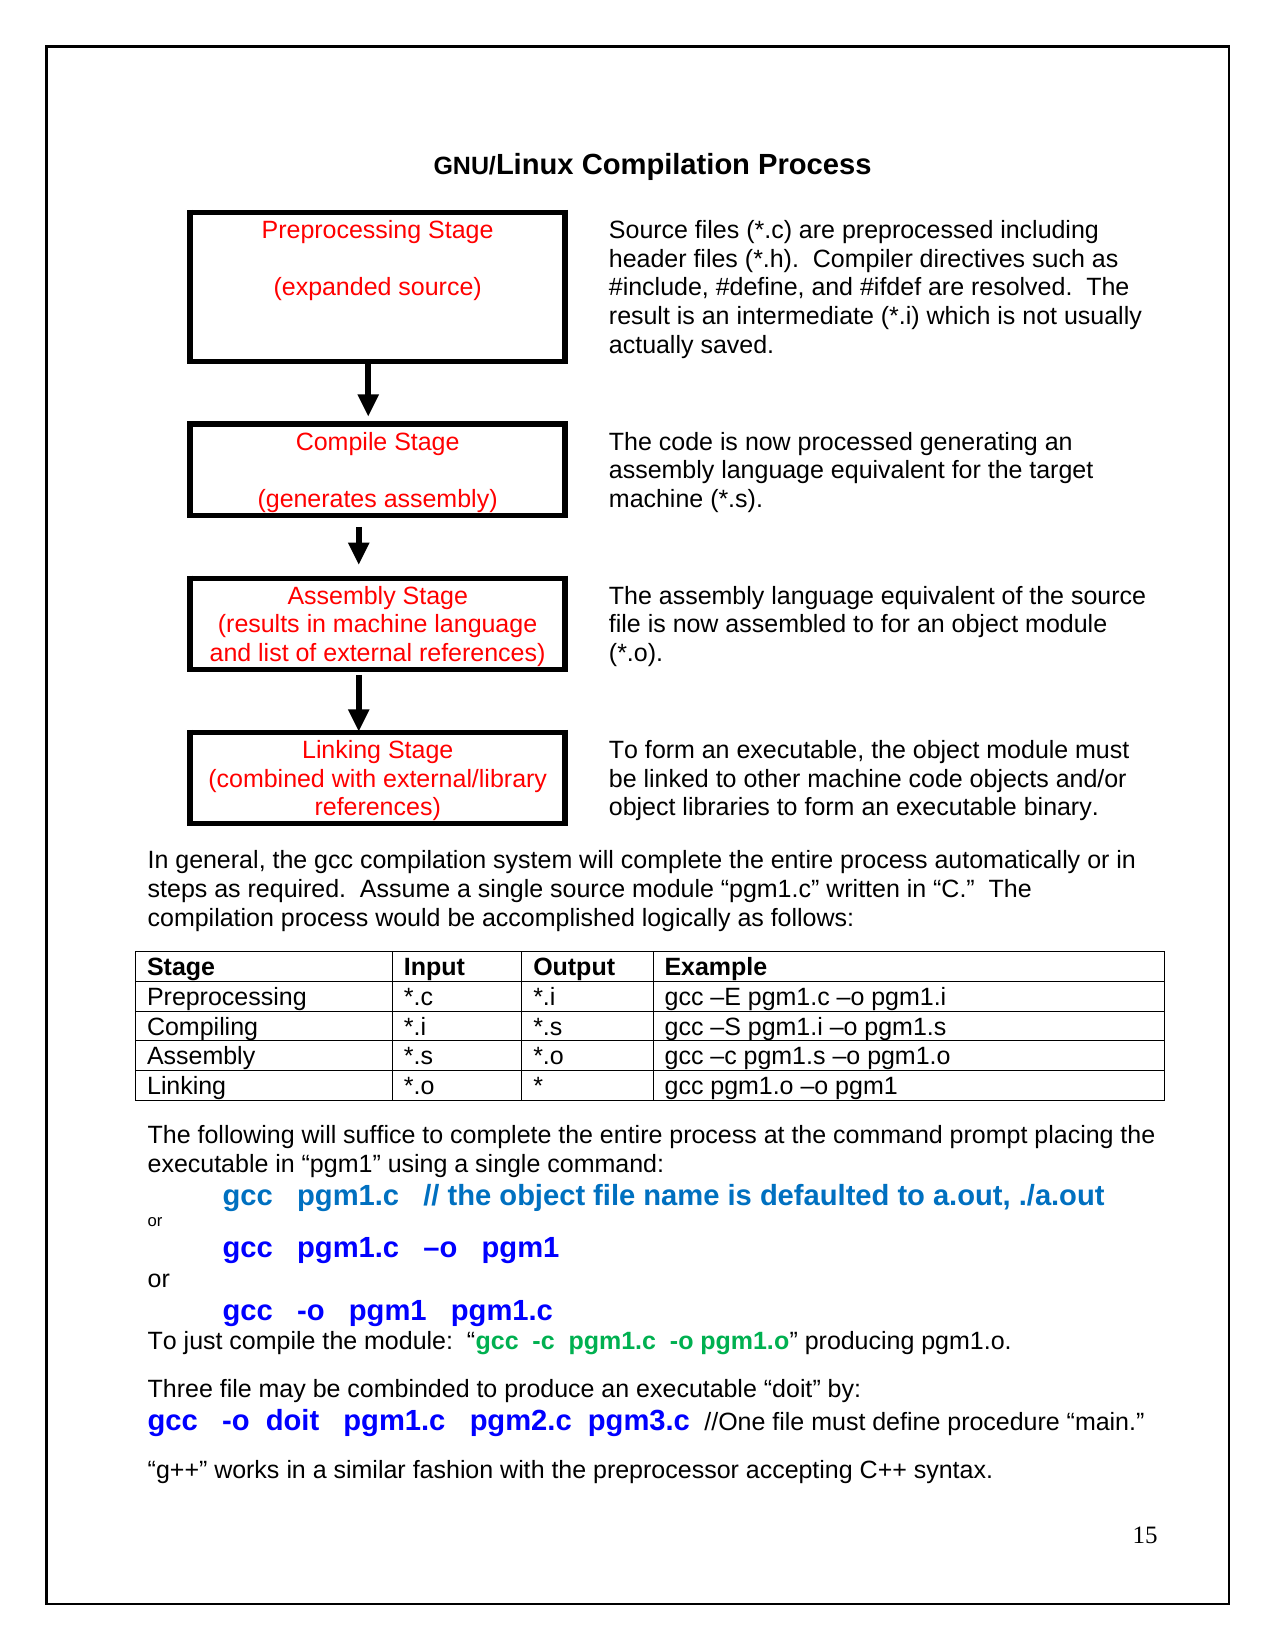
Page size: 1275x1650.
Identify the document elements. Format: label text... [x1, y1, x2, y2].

table_cell [136, 576, 187, 667]
table_cell *.s [393, 1041, 521, 1070]
table_cell [190, 393, 565, 421]
table_cell *.i [522, 982, 653, 1011]
table_cell [136, 667, 190, 701]
table_cell Assembly [136, 1041, 392, 1070]
text The following will suffice to complete the entire process at the command prompt placing the executable in “pgm1” using a single command: [147, 1120, 1158, 1178]
table_cell [568, 576, 597, 667]
table_cell Compiling [136, 1012, 392, 1040]
text “g++” works in a similar fashion with the preprocessor accepting C++ syntax. [147, 1456, 1158, 1484]
text To just compile the module: “gcc -c pgm1.c -o pgm1.o” producing pgm1.o. [147, 1326, 1158, 1355]
table_header [190, 181, 565, 210]
table_cell [568, 210, 597, 359]
text or [147, 1211, 1158, 1230]
table_cell Preprocessing [136, 982, 392, 1011]
text or [147, 1264, 1158, 1293]
table_cell [190, 547, 565, 576]
table_header Stage [136, 952, 392, 981]
table_cell [136, 359, 190, 393]
table_cell [136, 701, 190, 730]
table_cell [190, 364, 365, 393]
table_header [565, 181, 597, 210]
table_cell [598, 547, 1164, 576]
table_cell [565, 547, 597, 576]
table_cell The code is now processed generating an assembly language equivalent for the target machine (*.s). [598, 421, 1164, 513]
table_cell [598, 667, 1164, 701]
text gcc -o doit pgm1.c pgm2.c pgm3.c //One file must define procedure “main.” [147, 1403, 1158, 1436]
table_cell gcc –c pgm1.s –o pgm1.o [654, 1041, 1164, 1070]
table_cell To form an executable, the object module must be linked to other machine code objects and/or object libraries to form an executable binary. [598, 730, 1164, 821]
table_header Input [393, 952, 521, 981]
table_cell Compile Stage (generates assembly) [193, 427, 562, 513]
text gcc pgm1.c // the object file name is defaulted to a.out, ./a.out [147, 1178, 1158, 1211]
table_cell *.s [522, 1012, 653, 1040]
table_header Example [654, 952, 1164, 981]
table_cell [568, 730, 597, 821]
table_cell Linking Stage (combined with external/library references) [193, 735, 562, 821]
table_cell [190, 672, 565, 701]
text In general, the gcc compilation system will complete the entire process automatically or in steps as required. Assume a single source module “pgm1.c” written in “C.” The compilation process would be accomplished logically as follows: [147, 846, 1158, 932]
text gcc -o pgm1 pgm1.c [147, 1293, 1158, 1326]
table_cell [565, 667, 597, 701]
table_cell gcc pgm1.o –o pgm1 [654, 1071, 1164, 1100]
table_cell [360, 701, 565, 730]
table_cell Preprocessing Stage (expanded source) [193, 215, 562, 359]
table_header Output [522, 952, 653, 981]
table_cell [190, 701, 357, 730]
table_cell [598, 513, 1164, 547]
table_cell [565, 701, 597, 730]
table_cell [598, 359, 1164, 393]
text gcc pgm1.c –o pgm1 [147, 1230, 1158, 1264]
table_cell [565, 359, 597, 393]
table_cell Source files (*.c) are preprocessed including header files (*.h). Compiler directives such as #include, #define, and #ifdef are resolved. The result is an intermediate (*.i) which is not usually actually saved. [598, 210, 1164, 359]
table_cell [371, 364, 565, 393]
table_cell [598, 701, 1164, 730]
table_cell [136, 210, 187, 359]
table_cell Linking [136, 1071, 392, 1100]
table_cell gcc –E pgm1.c –o pgm1.i [654, 982, 1164, 1011]
table_cell [136, 730, 187, 821]
text GNU/Linux Compilation Process [147, 147, 1158, 181]
table_cell [136, 393, 190, 421]
table_header [598, 181, 1164, 210]
table_cell gcc –S pgm1.i –o pgm1.s [654, 1012, 1164, 1040]
table_cell [565, 513, 597, 547]
table_cell [565, 393, 597, 421]
table_cell [136, 513, 190, 547]
table_cell [568, 421, 597, 513]
table_cell [136, 421, 187, 513]
table_cell *.o [522, 1041, 653, 1070]
table_cell [136, 547, 190, 576]
text Three file may be combinded to produce an executable “doit” by: [147, 1374, 1158, 1403]
table_cell Assembly Stage (results in machine language and list of external references) [193, 581, 562, 667]
table_cell * [522, 1071, 653, 1100]
table_header [136, 181, 190, 210]
table_cell *.i [393, 1012, 521, 1040]
table_cell [598, 393, 1164, 421]
table_cell [190, 518, 565, 547]
table_cell *.o [393, 1071, 521, 1100]
table_cell *.c [393, 982, 521, 1011]
table_cell The assembly language equivalent of the source file is now assembled to for an object module (*.o). [598, 576, 1164, 667]
